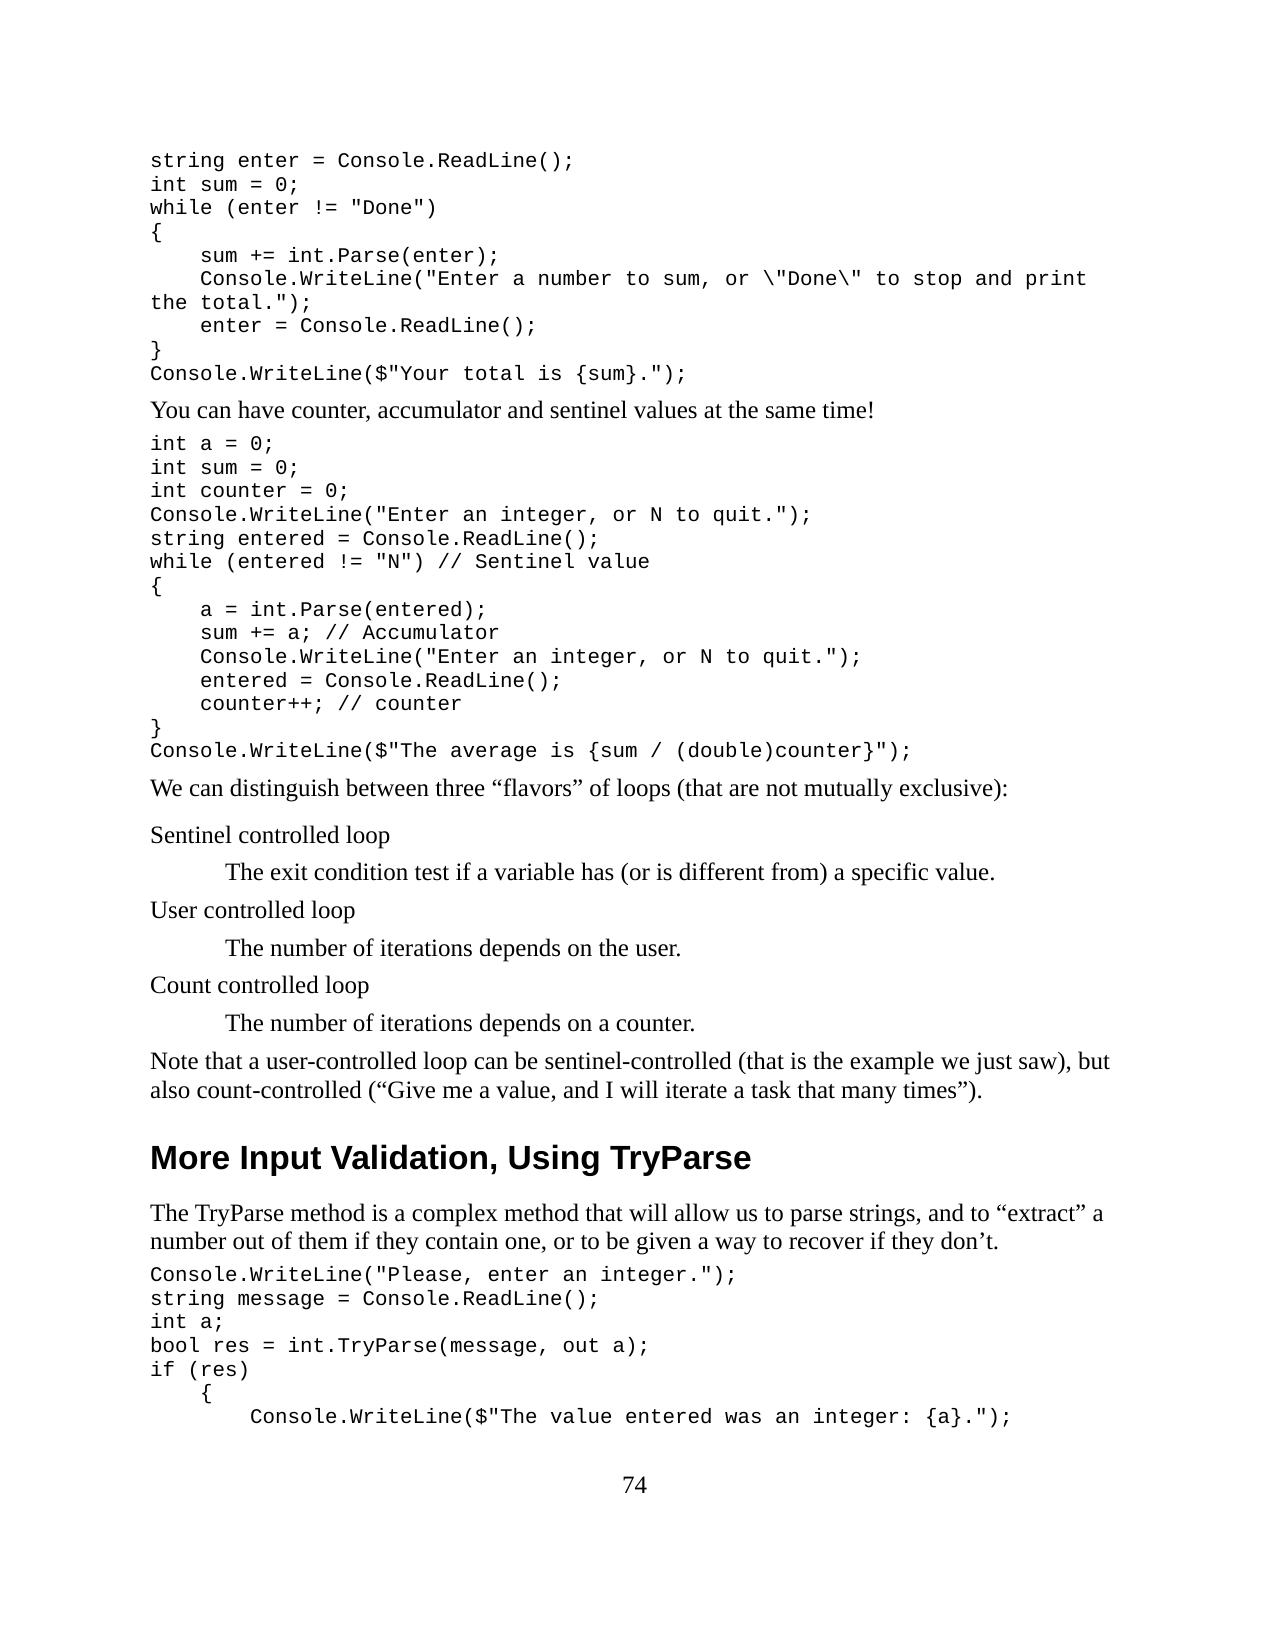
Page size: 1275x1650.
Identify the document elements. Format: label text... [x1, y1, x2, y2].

text Console.WriteLine("Enter a number to sum, or \"Done\" to stop and print the total."); [150, 268, 1125, 316]
text string message = Console.ReadLine(); [150, 1288, 1125, 1311]
text counter++; // counter [150, 693, 1125, 717]
text int a = 0; [150, 433, 1125, 457]
text while (entered != "N") // Sentinel value [150, 551, 1125, 575]
text string enter = Console.ReadLine(); [150, 150, 1125, 174]
text { [150, 575, 1125, 599]
text Console.WriteLine($"Your total is {sum}."); [150, 363, 1125, 386]
text string entered = Console.ReadLine(); [150, 528, 1125, 551]
text Console.WriteLine($"The average is {sum / (double)counter}"); [150, 741, 1125, 764]
text entered = Console.ReadLine(); [150, 669, 1125, 693]
text sum += int.Parse(enter); [150, 244, 1125, 268]
text The TryParse method is a complex method that will allow us to parse strings, and to “extract” a number out of them if they contain one, or to be given a way to recover if they don’t. [150, 1198, 1125, 1255]
text Console.WriteLine("Enter an integer, or N to quit."); [150, 504, 1125, 528]
text Sentinel controlled loop [150, 820, 1125, 848]
text User controlled loop [150, 895, 1125, 924]
text We can distinguish between three “flavors” of loops (that are not mutually exclusive): [150, 773, 1125, 802]
text } [150, 339, 1125, 363]
text if (res) [150, 1359, 1125, 1382]
text Console.WriteLine("Enter an integer, or N to quit."); [150, 646, 1125, 669]
text a = int.Parse(entered); [150, 599, 1125, 622]
text int sum = 0; [150, 457, 1125, 480]
subtitle More Input Validation, Using TryParse [150, 1137, 1125, 1176]
text int counter = 0; [150, 480, 1125, 504]
text { [150, 1382, 1125, 1406]
text bool res = int.TryParse(message, out a); [150, 1335, 1125, 1359]
text { [150, 221, 1125, 244]
text int a; [150, 1311, 1125, 1335]
text sum += a; // Accumulator [150, 622, 1125, 646]
text } [150, 717, 1125, 741]
text while (enter != "Done") [150, 197, 1125, 221]
text The exit condition test if a variable has (or is different from) a specific value. [225, 857, 1125, 886]
text Count controlled loop [150, 971, 1125, 999]
text The number of iterations depends on the user. [225, 933, 1125, 962]
text int sum = 0; [150, 174, 1125, 197]
text Console.WriteLine($"The value entered was an integer: {a}."); [150, 1406, 1125, 1429]
text enter = Console.ReadLine(); [150, 316, 1125, 339]
text The number of iterations depends on a counter. [225, 1008, 1125, 1037]
text Console.WriteLine("Please, enter an integer."); [150, 1264, 1125, 1288]
text Note that a user-controlled loop can be sentinel-controlled (that is the example we just saw), but also count-controlled (“Give me a value, and I will iterate a task that many times”). [150, 1046, 1125, 1103]
text You can have counter, accumulator and sentinel values at the same time! [150, 395, 1125, 424]
